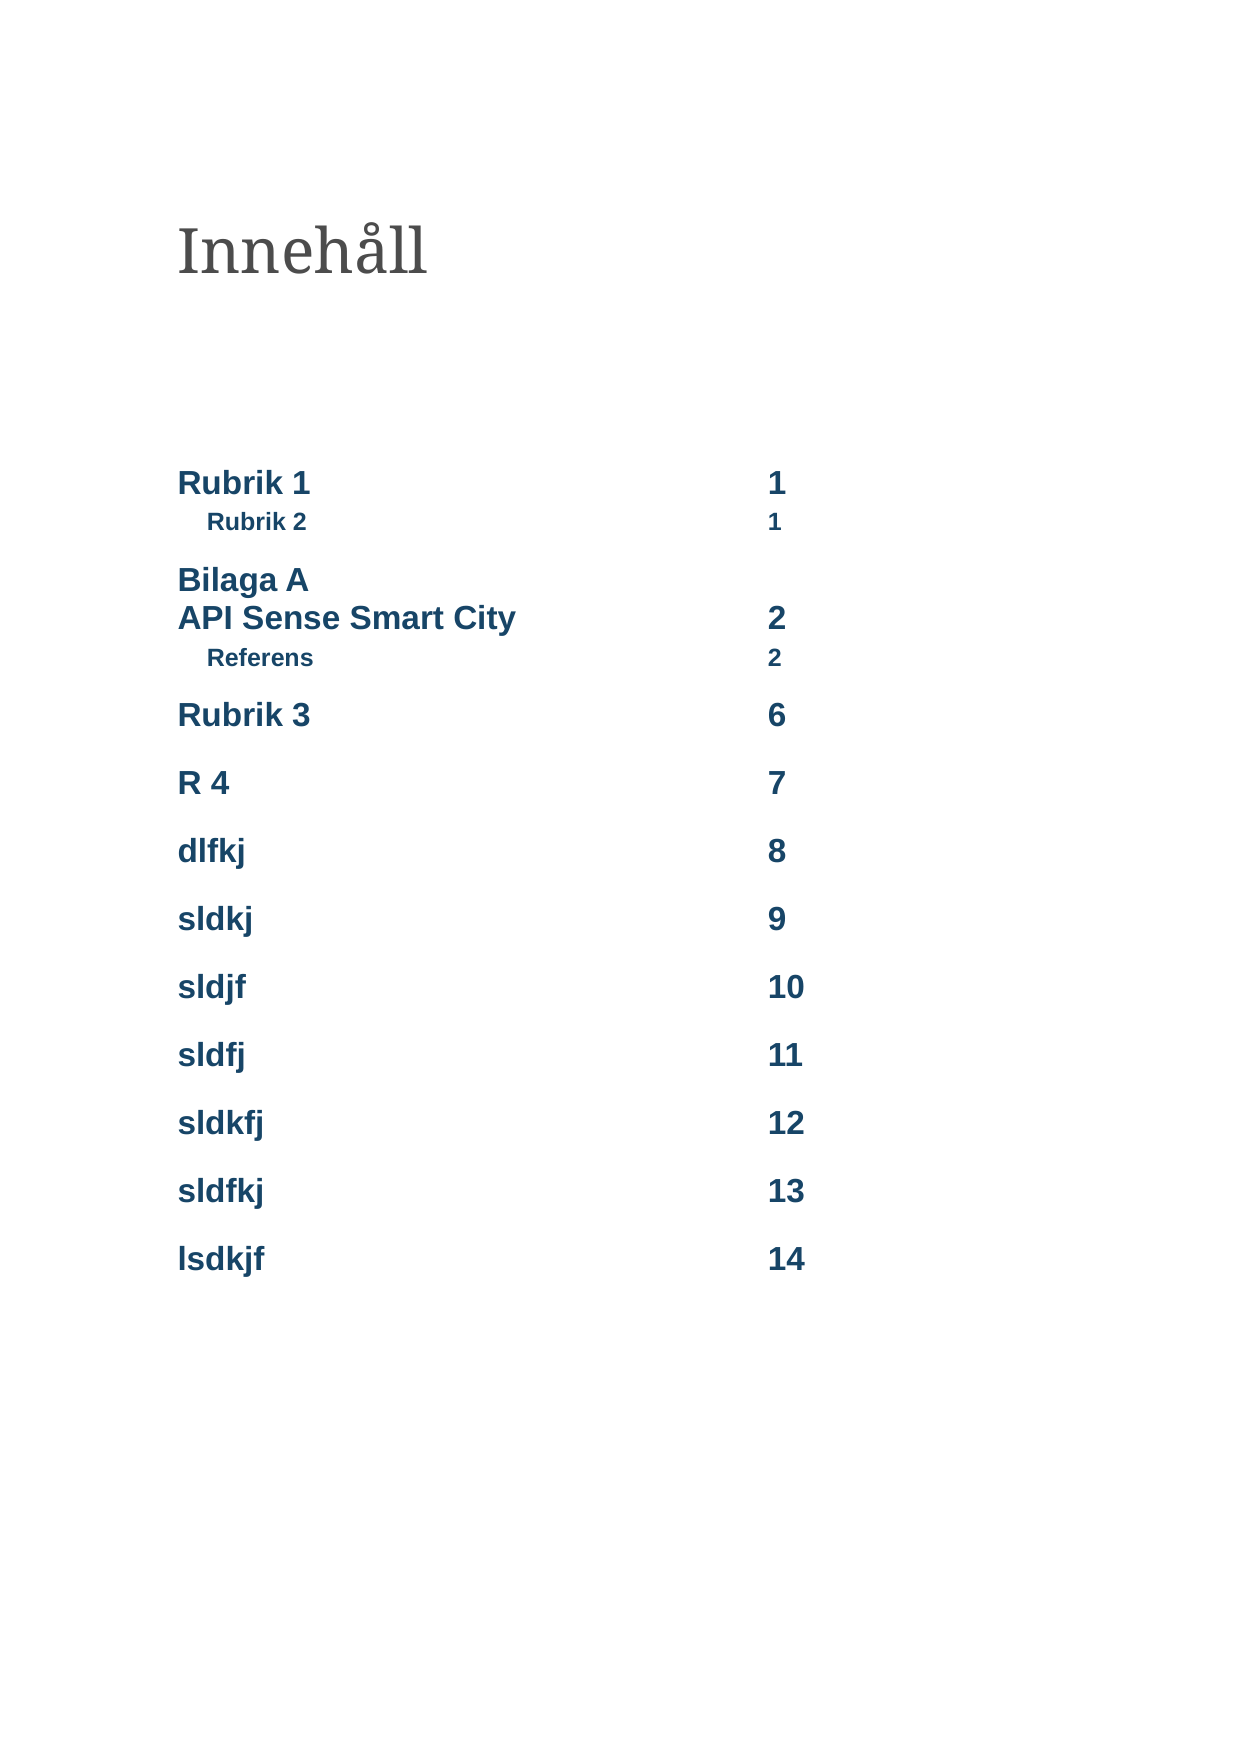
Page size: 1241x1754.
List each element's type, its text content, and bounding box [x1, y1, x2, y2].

subtitle Innehåll [177, 207, 1063, 292]
text dlfkj 8 [177, 831, 1063, 869]
text sldkfj 12 [177, 1103, 1063, 1142]
text Bilaga A API Sense Smart City 2 [177, 560, 1063, 637]
text Rubrik 2 1 [207, 507, 1063, 536]
text R 4 7 [177, 763, 1063, 801]
text sldkj 9 [177, 899, 1063, 937]
text Rubrik 1 1 [177, 463, 1063, 501]
text Rubrik 3 6 [177, 695, 1063, 733]
text lsdkjf 14 [177, 1239, 1063, 1278]
text sldfj 11 [177, 1035, 1063, 1073]
text sldfkj 13 [177, 1171, 1063, 1209]
text sldjf 10 [177, 967, 1063, 1006]
text Referens 2 [207, 643, 1063, 671]
